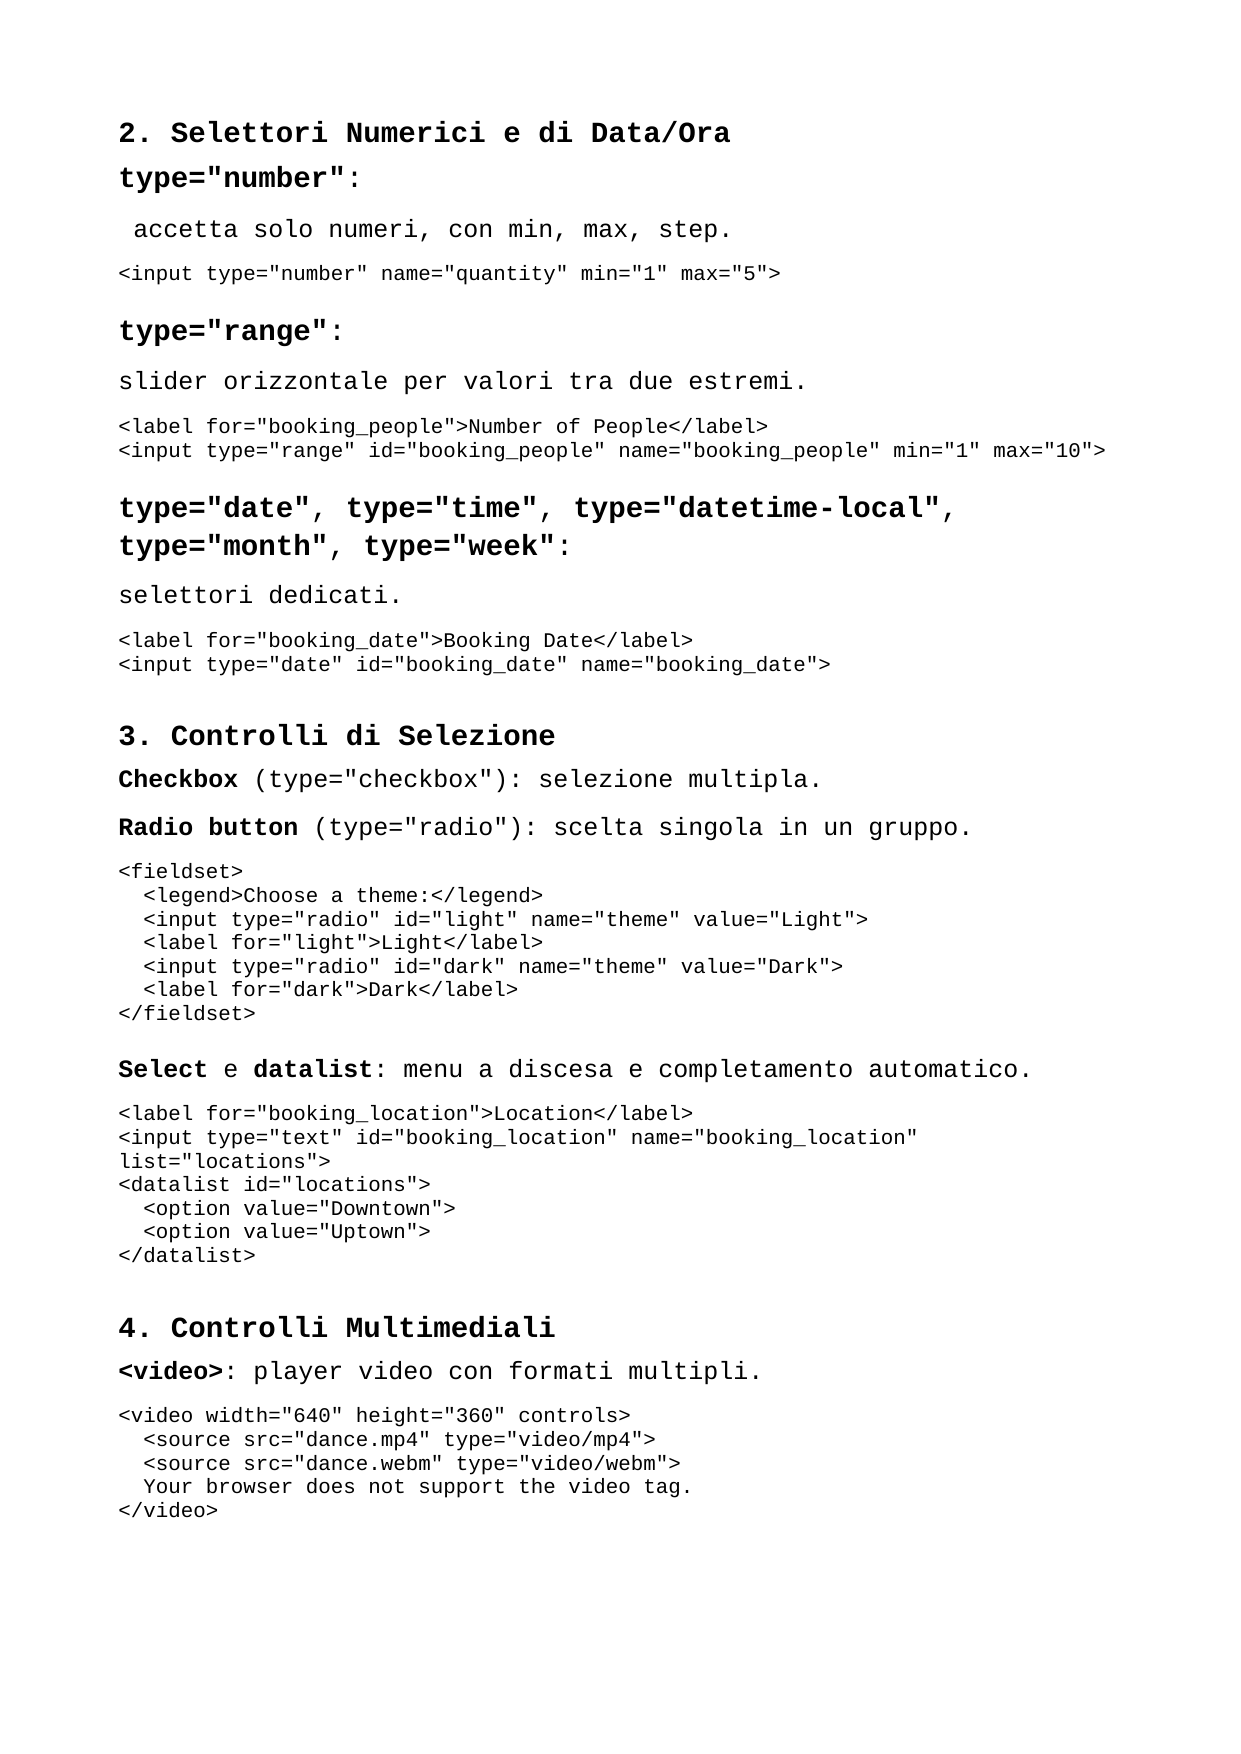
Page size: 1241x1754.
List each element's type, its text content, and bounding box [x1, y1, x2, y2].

text type="date", type="time", type="datetime-local", type="month", type="week": [118, 493, 1122, 564]
text <source src="dance.mp4" type="video/mp4"> [118, 1429, 1122, 1453]
text <legend>Choose a theme:</legend> [118, 885, 1122, 908]
text <input type="range" id="booking_people" name="booking_people" min="1" max="10"> [118, 439, 1122, 463]
text <input type="number" name="quantity" min="1" max="5"> [118, 263, 1122, 287]
text <option value="Downtown"> [118, 1198, 1122, 1222]
text Radio button (type="radio"): scelta singola in un gruppo. [118, 814, 1122, 842]
text <input type="radio" id="light" name="theme" value="Light"> [118, 908, 1122, 932]
text type="range": [118, 316, 1122, 349]
text Checkbox (type="checkbox"): selezione multipla. [118, 767, 1122, 795]
text Your browser does not support the video tag. [118, 1476, 1122, 1500]
text type="number": [118, 164, 1122, 197]
text <label for="booking_people">Number of People</label> [118, 416, 1122, 439]
text Select e datalist: menu a discesa e completamento automatico. [118, 1056, 1122, 1084]
text <video>: player video con formati multipli. [118, 1358, 1122, 1387]
text <label for="light">Light</label> [118, 932, 1122, 956]
text <video width="640" height="360" controls> [118, 1406, 1122, 1429]
text <input type="radio" id="dark" name="theme" value="Dark"> [118, 956, 1122, 979]
text slider orizzontale per valori tra due estremi. [118, 369, 1122, 397]
text </datalist> [118, 1245, 1122, 1269]
text selettori dedicati. [118, 583, 1122, 611]
subtitle 3. Controlli di Selezione [118, 722, 1122, 754]
text </fieldset> [118, 1003, 1122, 1027]
text accetta solo numeri, con min, max, step. [118, 216, 1122, 244]
text <input type="date" id="booking_date" name="booking_date"> [118, 654, 1122, 677]
text </video> [118, 1500, 1122, 1524]
subtitle 4. Controlli Multimediali [118, 1313, 1122, 1346]
text <fieldset> [118, 861, 1122, 885]
text <label for="dark">Dark</label> [118, 979, 1122, 1003]
text <input type="text" id="booking_location" name="booking_location" list="locations"> [118, 1127, 1122, 1174]
text <source src="dance.webm" type="video/webm"> [118, 1453, 1122, 1476]
text <label for="booking_date">Booking Date</label> [118, 630, 1122, 654]
text <label for="booking_location">Location</label> [118, 1103, 1122, 1127]
text <option value="Uptown"> [118, 1222, 1122, 1245]
text <datalist id="locations"> [118, 1174, 1122, 1198]
subtitle 2. Selettori Numerici e di Data/Ora [118, 118, 1122, 151]
